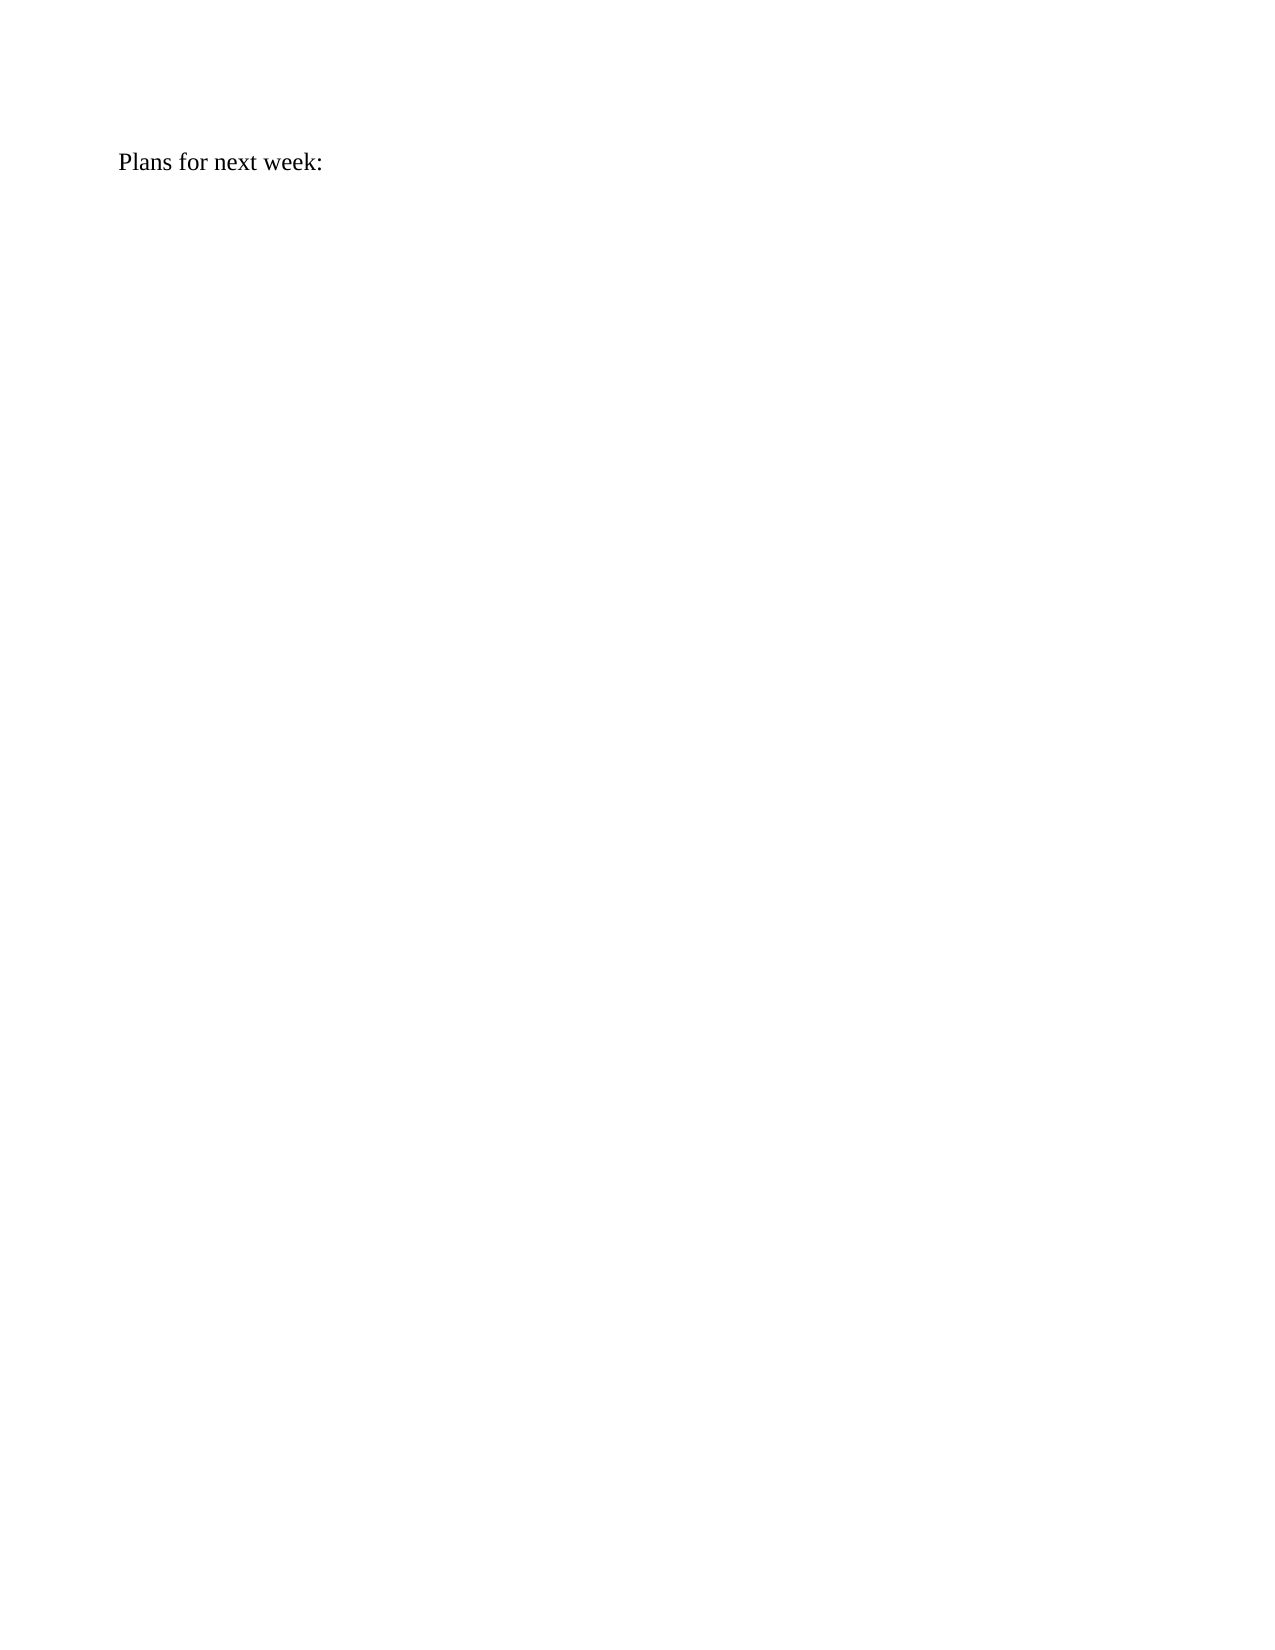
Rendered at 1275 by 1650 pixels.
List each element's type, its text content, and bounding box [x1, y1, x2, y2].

text Plans for next week: [118, 147, 1157, 176]
